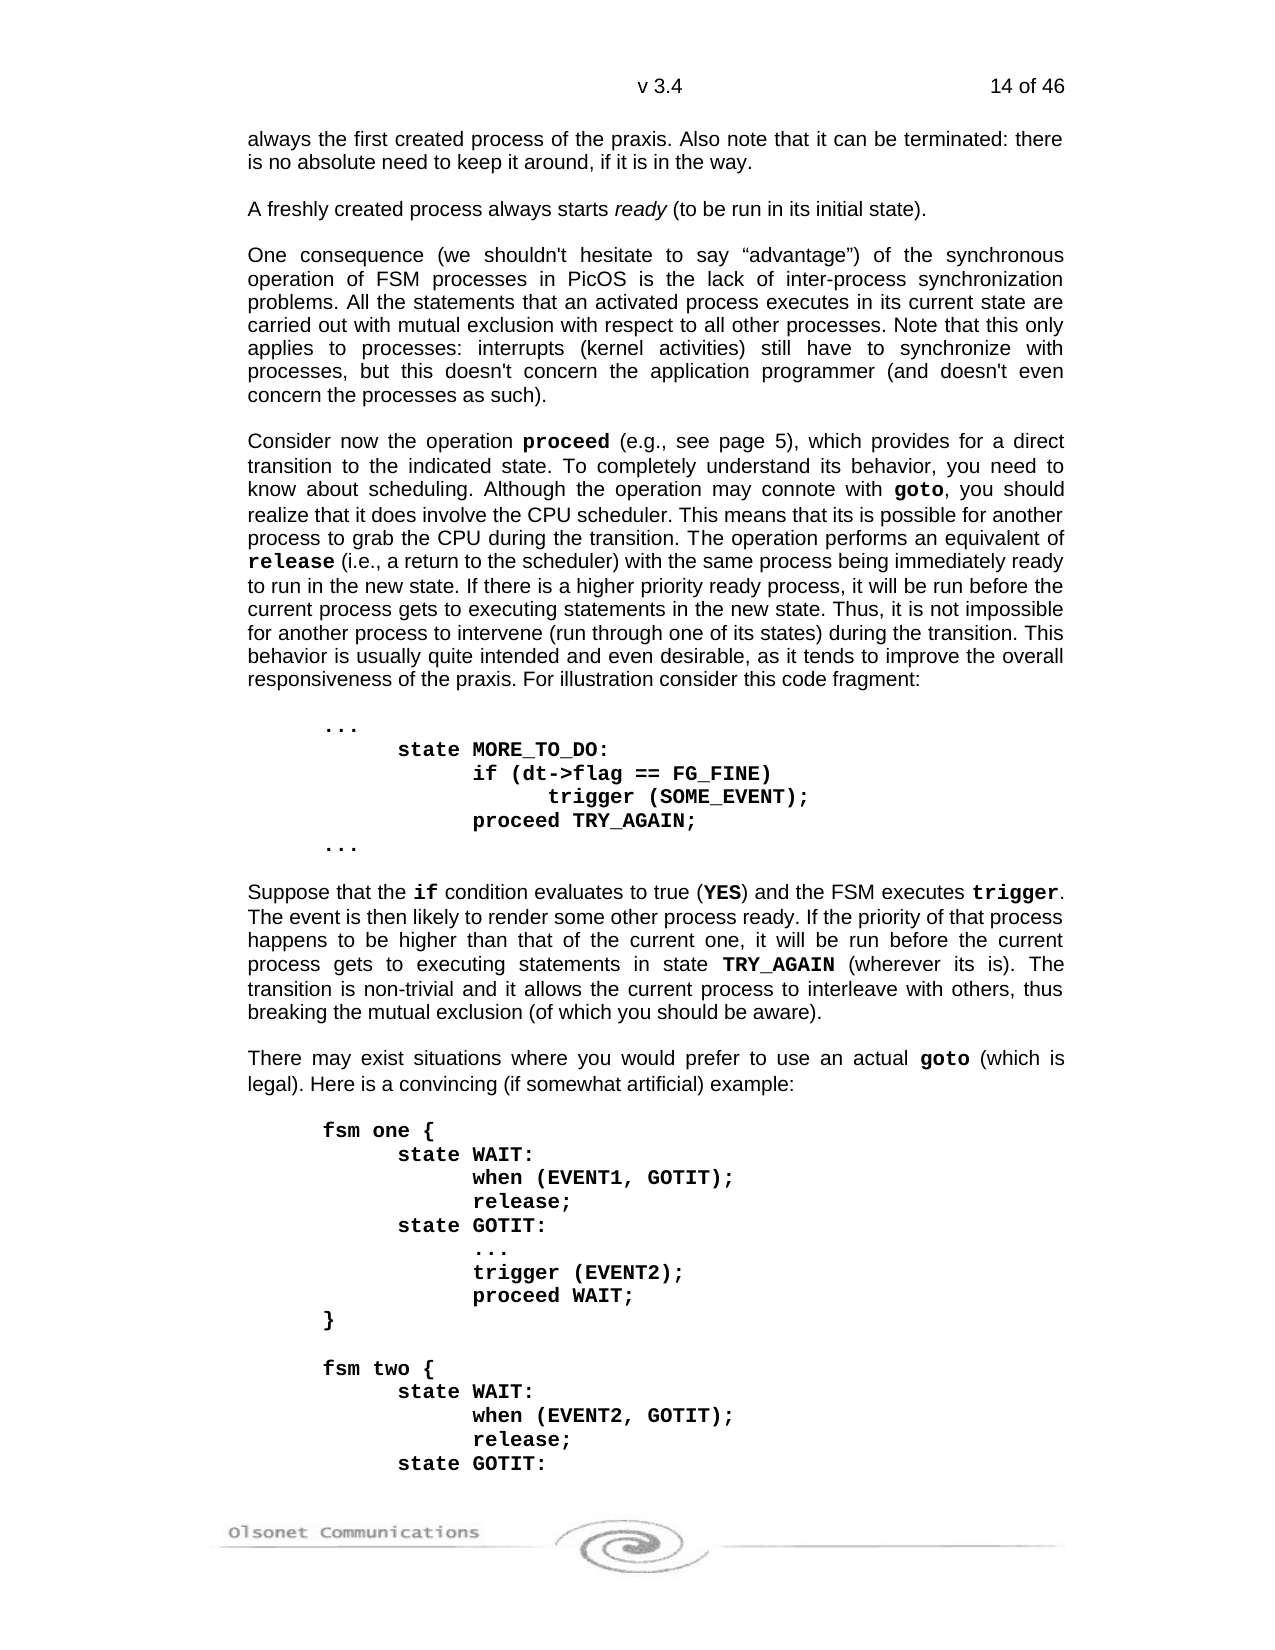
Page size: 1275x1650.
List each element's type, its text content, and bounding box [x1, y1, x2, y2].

text state WAIT: [247, 1144, 1065, 1167]
text fsm two { [247, 1356, 1065, 1382]
text Consider now the operation proceed (e.g., see page 5), which provides for a direct transition to the indicated state. To completely understand its behavior, you need to know about scheduling. Although the operation may connote with goto, you should realize that it does involve the CPU scheduler. This means that its is possible for another process to grab the CPU during the transition. The operation performs an equivalent of release (i.e., a return to the scheduler) with the same process being immediately ready to run in the new state. If there is a higher priority ready process, it will be run before the current process gets to executing statements in the new state. Thus, it is not impossible for another process to intervene (run through one of its states) during the transition. This behavior is usually quite intended and even desirable, as it tends to improve the overall responsiveness of the praxis. For illustration consider this code fragment: [247, 430, 1065, 691]
text proceed WAIT; [247, 1286, 1065, 1309]
text state GOTIT: [247, 1214, 1065, 1238]
text fsm one { [247, 1118, 1065, 1144]
text release; [247, 1429, 1065, 1452]
text ... [247, 834, 1065, 857]
text trigger (EVENT2); [247, 1262, 1065, 1286]
text when (EVENT2, GOTIT); [247, 1405, 1065, 1429]
text state MORE_TO_DO: [247, 739, 1065, 763]
text One consequence (we shouldn't hesitate to say “advantage”) of the synchronous operation of FSM processes in PicOS is the lack of inter-process synchronization problems. All the statements that an activated process executes in its current state are carried out with mutual exclusion with respect to all other processes. Note that this only applies to processes: interrupts (kernel activities) still have to synchronize with processes, but this doesn't concern the application programmer (and doesn't even concern the processes as such). [247, 244, 1065, 406]
text There may exist situations where you would prefer to use an actual goto (which is legal). Here is a convincing (if somewhat artificial) example: [247, 1047, 1065, 1095]
text always the first created process of the praxis. Also note that it can be terminated: there is no absolute need to keep it around, if it is in the way. [247, 128, 1065, 174]
text trigger (SOME_EVENT); [247, 786, 1065, 810]
text state GOTIT: [247, 1452, 1065, 1476]
text } [247, 1309, 1065, 1333]
text when (EVENT1, GOTIT); [247, 1167, 1065, 1191]
text ... [247, 1238, 1065, 1262]
text ... [247, 714, 1065, 739]
text A freshly created process always starts ready (to be run in its initial state). [247, 197, 1065, 221]
text release; [247, 1191, 1065, 1214]
text Suppose that the if condition evaluates to true (YES) and the FSM executes trigger. The event is then likely to render some other process ready. If the priority of that process happens to be higher than that of the current one, it will be run before the current process gets to executing statements in state TRY_AGAIN (wherever its is). The transition is non-trivial and it allows the current process to interleave with others, thus breaking the mutual exclusion (of which you should be aware). [247, 881, 1065, 1024]
text proceed TRY_AGAIN; [247, 810, 1065, 834]
text state WAIT: [247, 1382, 1065, 1405]
picture [210, 1504, 1065, 1596]
text if (dt->flag == FG_FINE) [247, 763, 1065, 786]
